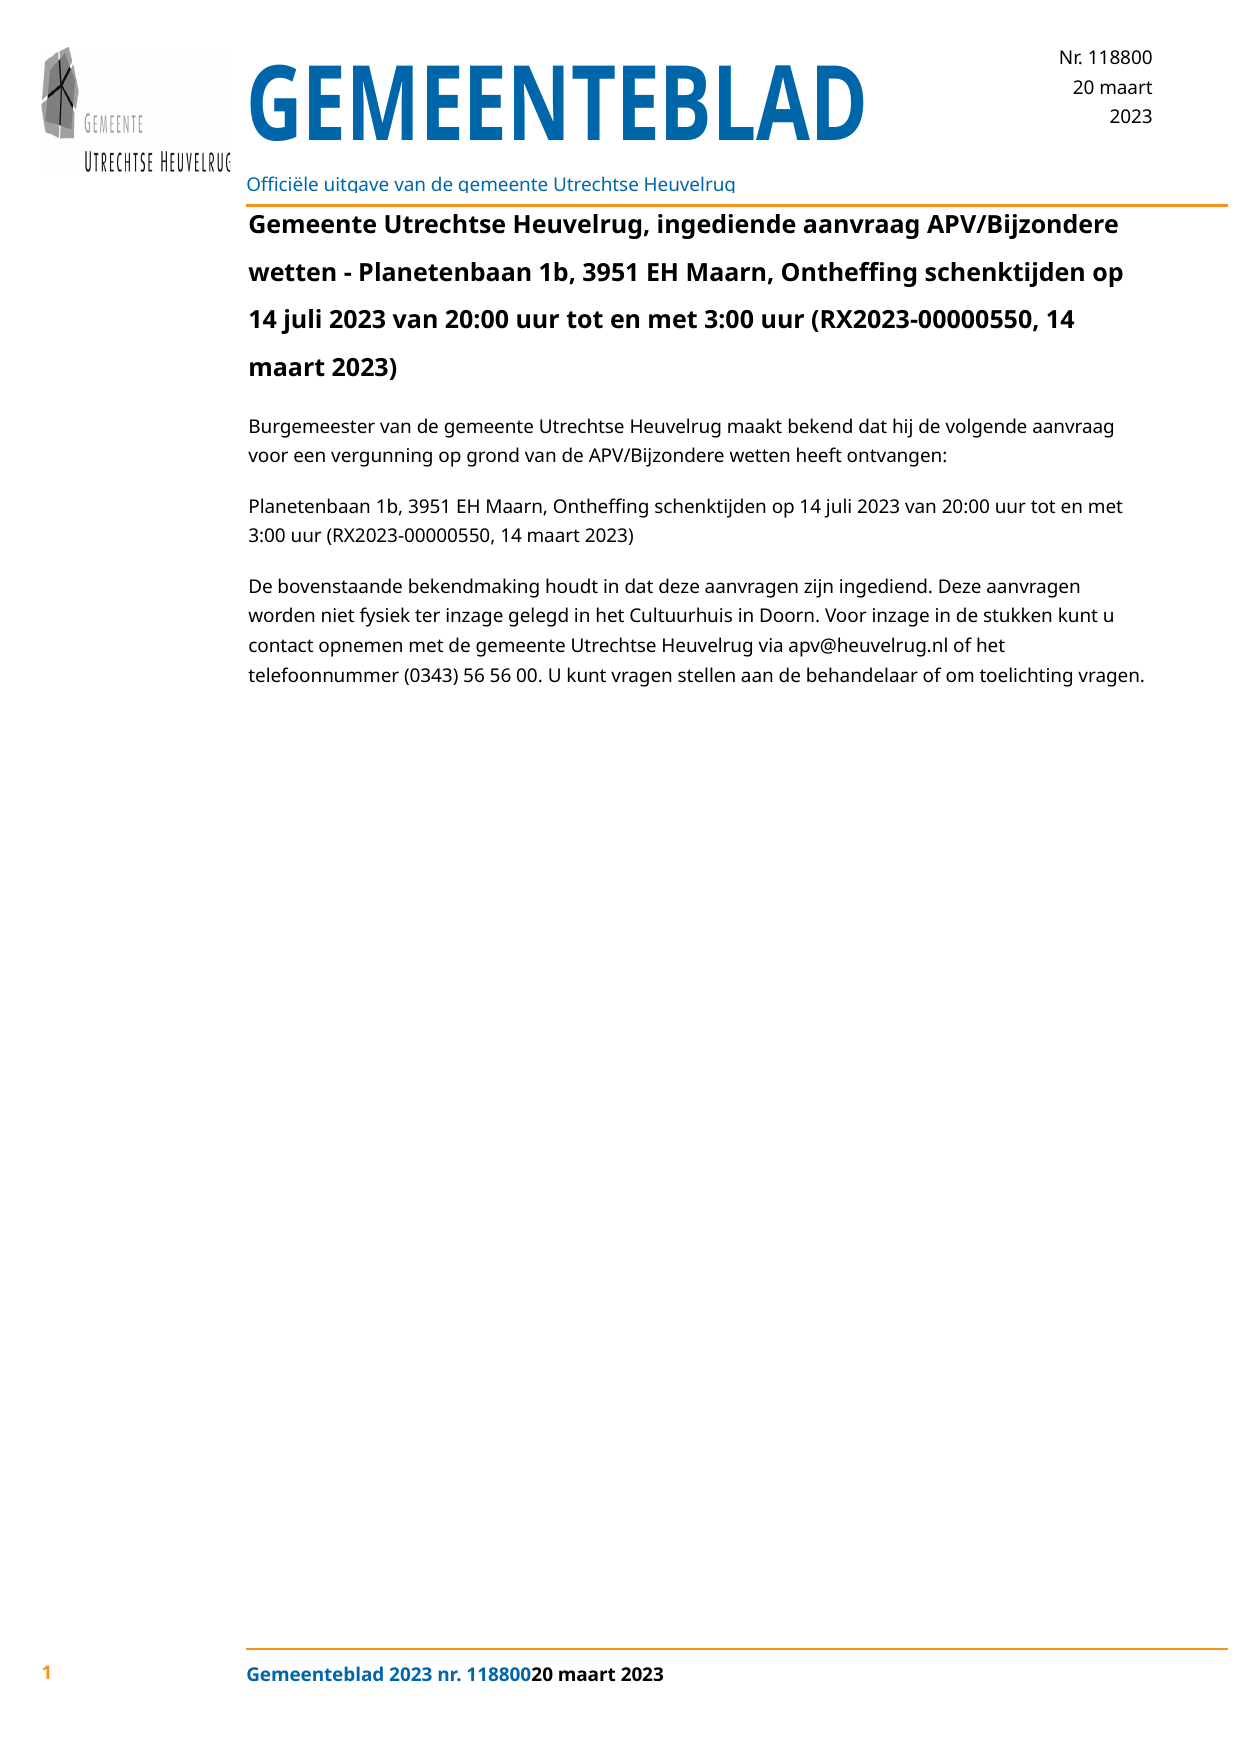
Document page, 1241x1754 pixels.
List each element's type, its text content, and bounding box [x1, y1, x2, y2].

text Gemeente Utrechtse Heuvelrug, ingediende aanvraag APV/Bijzondere wetten - Planetenbaan 1b, 3951 EH Maarn, Ontheffing schenktijden op 14 juli 2023 van 20:00 uur tot en met 3:00 uur (RX2023-00000550, 14 maart 2023) [248, 207, 1152, 384]
text Burgemeester van de gemeente Utrechtse Heuvelrug maakt bekend dat hij de volgende aanvraag voor een vergunning op grond van de APV/Bijzondere wetten heeft ontvangen: [248, 413, 1152, 468]
text Planetenbaan 1b, 3951 EH Maarn, Ontheffing schenktijden op 14 juli 2023 van 20:00 uur tot en met 3:00 uur (RX2023-00000550, 14 maart 2023) [248, 493, 1152, 548]
text De bovenstaande bekendmaking houdt in dat deze aanvragen zijn ingediend. Deze aanvragen worden niet fysiek ter inzage gelegd in het Cultuurhuis in Doorn. Voor inzage in de stukken kunt u contact opnemen met de gemeente Utrechtse Heuvelrug via apv@heuvelrug.nl of het telefoonnummer (0343) 56 56 00. U kunt vragen stellen aan de behandelaar of om toelichting vragen. [248, 573, 1152, 688]
picture [41, 47, 231, 172]
